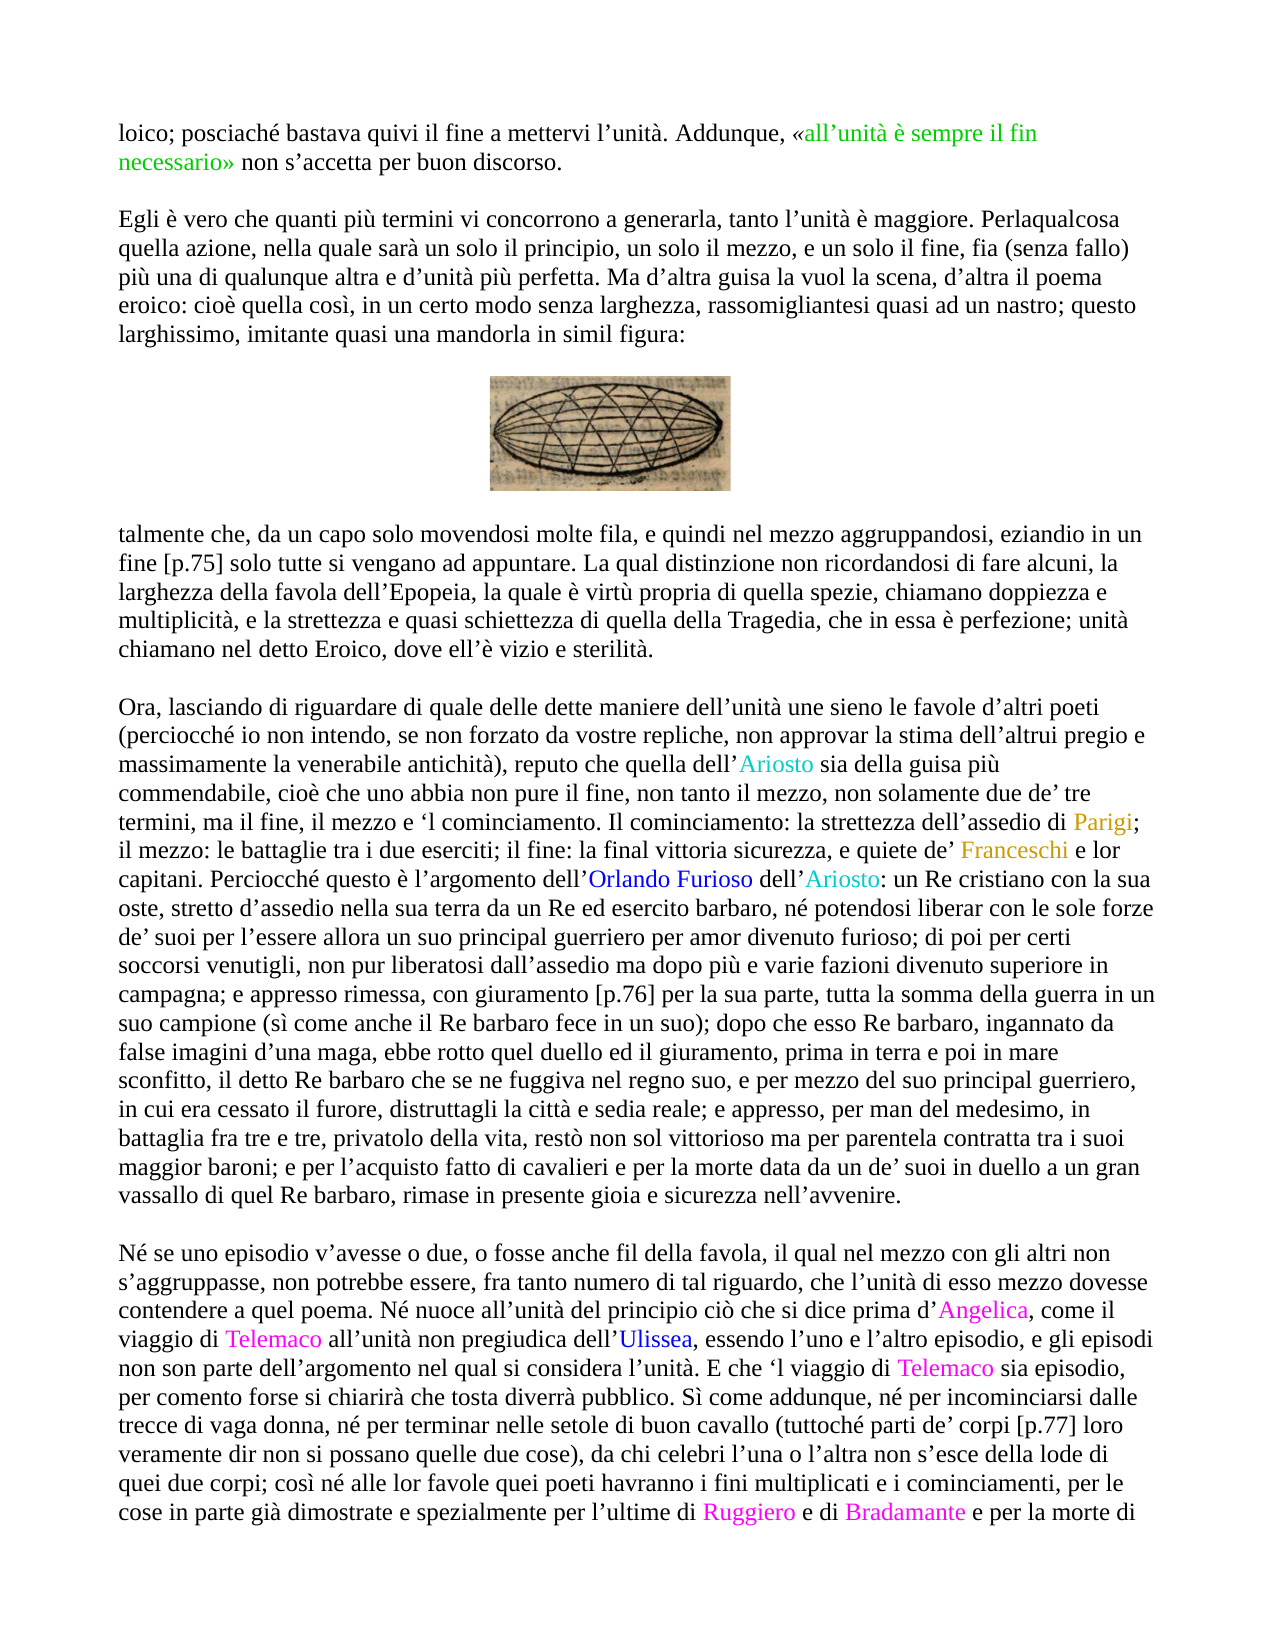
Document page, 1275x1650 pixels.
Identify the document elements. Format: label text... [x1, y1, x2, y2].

picture [489, 376, 731, 491]
text talmente che, da un capo solo movendosi molte fila, e quindi nel mezzo aggruppandosi, eziandio in un fine [p.75] solo tutte si vengano ad appuntare. La qual distinzione non ricordandosi di fare alcuni, la larghezza della favola dell’Epopeia, la quale è virtù propria di quella spezie, chiamano doppiezza e multiplicità, e la strettezza e quasi schiettezza di quella della Tragedia, che in essa è perfezione; unità chiamano nel detto Eroico, dove ell’è vizio e sterilità. [118, 519, 1157, 663]
text loico; posciaché bastava quivi il fine a mettervi l’unità. Addunque, «all’unità è sempre il fin necessario» non s’accetta per buon discorso. [118, 118, 1157, 176]
text Ora, lasciando di riguardare di quale delle dette maniere dell’unità une sieno le favole d’altri poeti (perciocché io non intendo, se non forzato da vostre repliche, non approvar la stima dell’altrui pregio e massimamente la venerabile antichità), reputo che quella dell’Ariosto sia della guisa più commendabile, cioè che uno abbia non pure il fine, non tanto il mezzo, non solamente due de’ tre termini, ma il fine, il mezzo e ‘l cominciamento. Il cominciamento: la strettezza dell’assedio di Parigi; il mezzo: le battaglie tra i due eserciti; il fine: la final vittoria sicurezza, e quiete de’ Franceschi e lor capitani. Perciocché questo è l’argomento dell’Orlando Furioso dell’Ariosto: un Re cristiano con la sua oste, stretto d’assedio nella sua terra da un Re ed esercito barbaro, né potendosi liberar con le sole forze de’ suoi per l’essere allora un suo principal guerriero per amor divenuto furioso; di poi per certi soccorsi venutigli, non pur liberatosi dall’assedio ma dopo più e varie fazioni divenuto superiore in campagna; e appresso rimessa, con giuramento [p.76] per la sua parte, tutta la somma della guerra in un suo campione (sì come anche il Re barbaro fece in un suo); dopo che esso Re barbaro, ingannato da false imagini d’una maga, ebbe rotto quel duello ed il giuramento, prima in terra e poi in mare sconfitto, il detto Re barbaro che se ne fuggiva nel regno suo, e per mezzo del suo principal guerriero, in cui era cessato il furore, distruttagli la città e sedia reale; e appresso, per man del medesimo, in battaglia fra tre e tre, privatolo della vita, restò non sol vittorioso ma per parentela contratta tra i suoi maggior baroni; e per l’acquisto fatto di cavalieri e per la morte data da un de’ suoi in duello a un gran vassallo di quel Re barbaro, rimase in presente gioia e sicurezza nell’avvenire. [118, 692, 1157, 1209]
text Egli è vero che quanti più termini vi concorrono a generarla, tanto l’unità è maggiore. Perlaqualcosa quella azione, nella quale sarà un solo il principio, un solo il mezzo, e un solo il fine, fia (senza fallo) più una di qualunque altra e d’unità più perfetta. Ma d’altra guisa la vuol la scena, d’altra il poema eroico: cioè quella così, in un certo modo senza larghezza, rassomigliantesi quasi ad un nastro; questo larghissimo, imitante quasi una mandorla in simil figura: [118, 204, 1157, 348]
text Né se uno episodio v’avesse o due, o fosse anche fil della favola, il qual nel mezzo con gli altri non s’aggruppasse, non potrebbe essere, fra tanto numero di tal riguardo, che l’unità di esso mezzo dovesse contendere a quel poema. Né nuoce all’unità del principio ciò che si dice prima d’Angelica, come il viaggio di Telemaco all’unità non pregiudica dell’Ulissea, essendo l’uno e l’altro episodio, e gli episodi non son parte dell’argomento nel qual si considera l’unità. E che ‘l viaggio di Telemaco sia episodio, per comento forse si chiarirà che tosta diverrà pubblico. Sì come addunque, né per incominciarsi dalle trecce di vaga donna, né per terminar nelle setole di buon cavallo (tuttoché parti de’ corpi [p.77] loro veramente dir non si possano quelle due cose), da chi celebri l’una o l’altra non s’esce della lode di quei due corpi; così né alle lor favole quei poeti havranno i fini multiplicati e i cominciamenti, per le cose in parte già dimostrate e spezialmente per l’ultime di Ruggiero e di Bradamante e per la morte di [118, 1238, 1157, 1525]
